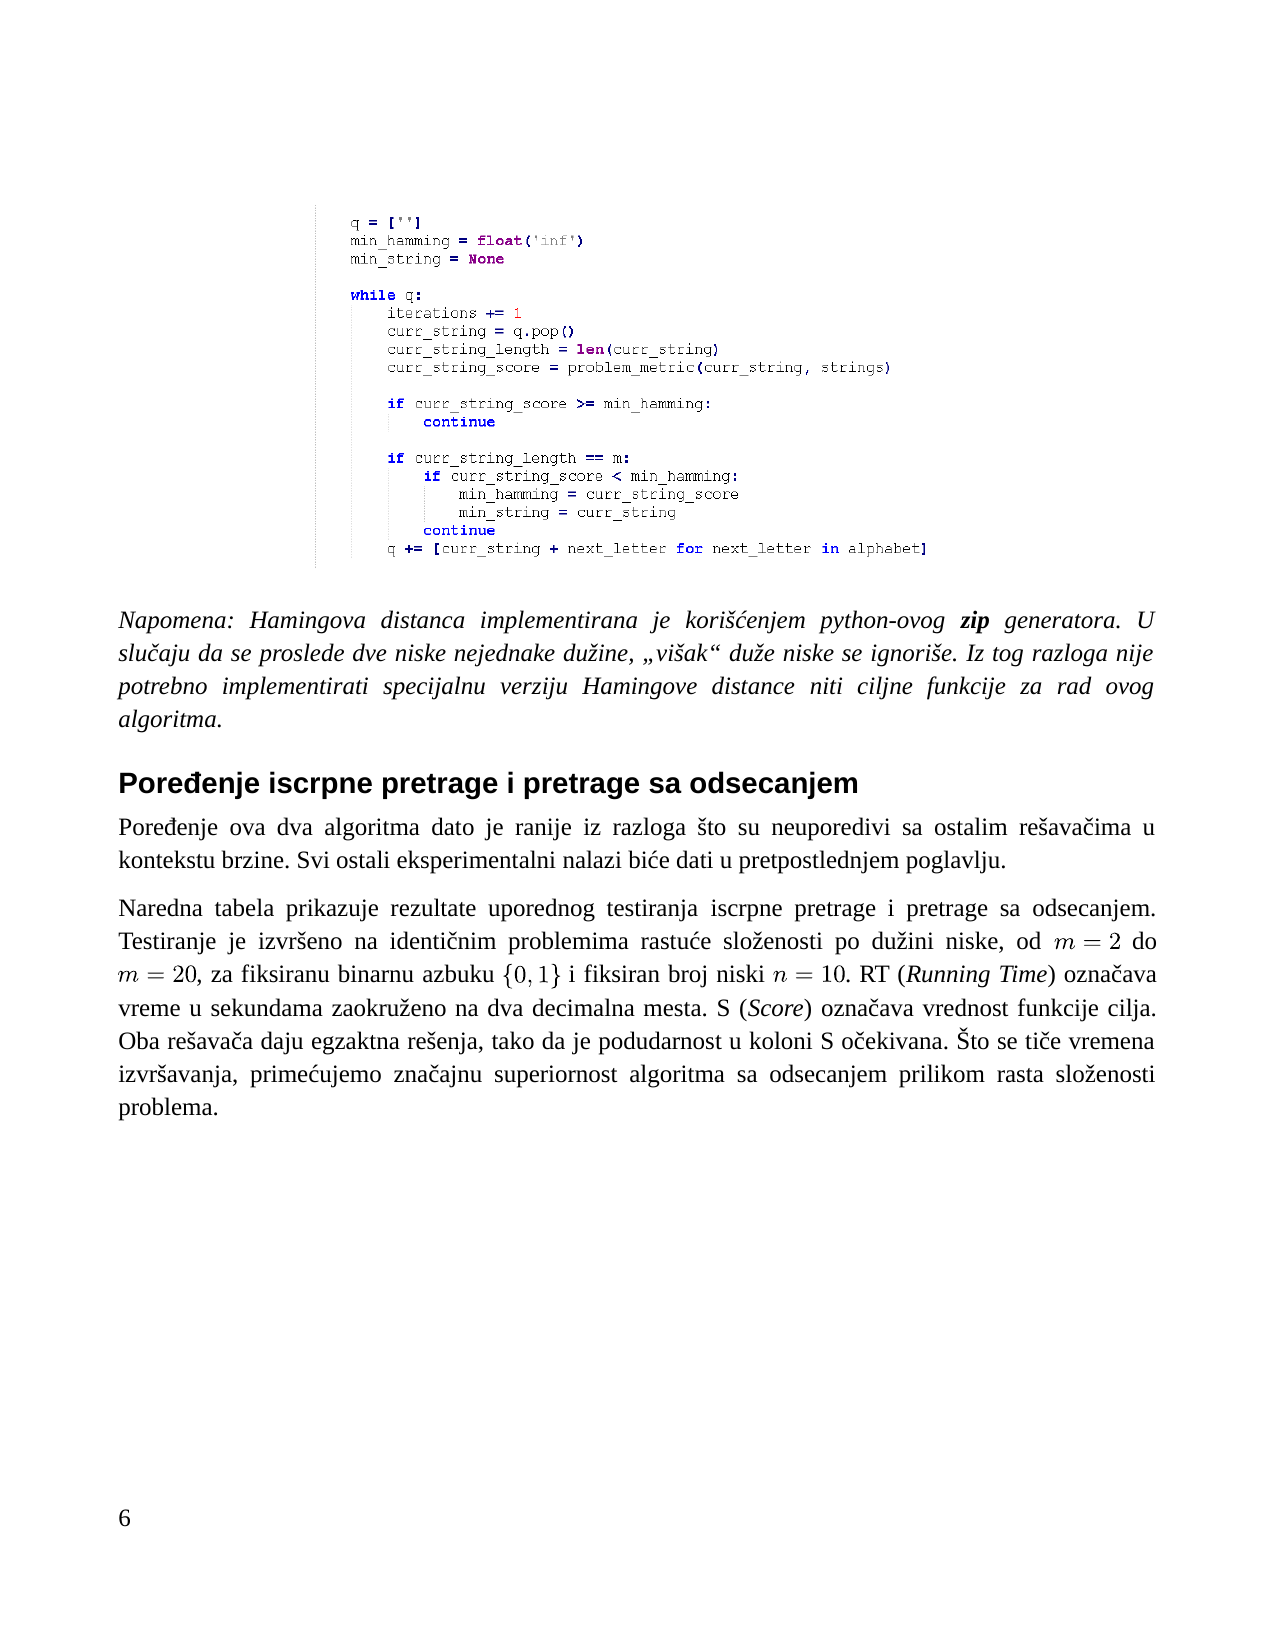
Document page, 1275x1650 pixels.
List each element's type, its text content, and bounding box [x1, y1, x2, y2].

subtitle Poređenje iscrpne pretrage i pretrage sa odsecanjem [118, 766, 1157, 800]
text Naredna tabela prikazuje rezultate uporednog testiranja iscrpne pretrage i pretrage sa odsecanjem. Testiranje je izvršeno na identičnim problemima rastuće složenosti po dužini niske, od do , za fiksiranu binarnu azbuku i fiksiran broj niski . RT (Running Time) označava vreme u sekundama zaokruženo na dva decimalna mesta. S (Score) označava vrednost funkcije cilja. Oba rešavača daju egzaktna rešenja, tako da je podudarnost u koloni S očekivana. Što se tiče vremena izvršavanja, primećujemo značajnu superiornost algoritma sa odsecanjem prilikom rasta složenosti problema. [118, 893, 1157, 1121]
picture [310, 204, 984, 568]
text Poređenje ova dva algoritma dato je ranije iz razloga što su neuporedivi sa ostalim rešavačima u kontekstu brzine. Svi ostali eksperimentalni nalazi biće dati u pretpostlednjem poglavlju. [118, 812, 1157, 874]
text Napomena: Hamingova distanca implementirana je korišćenjem python-ovog zip generatora. U slučaju da se proslede dve niske nejednake dužine, „višak“ duže niske se ignoriše. Iz tog razloga nije potrebno implementirati specijalnu verziju Hamingove distance niti ciljne funkcije za rad ovog algoritma. [118, 605, 1157, 733]
